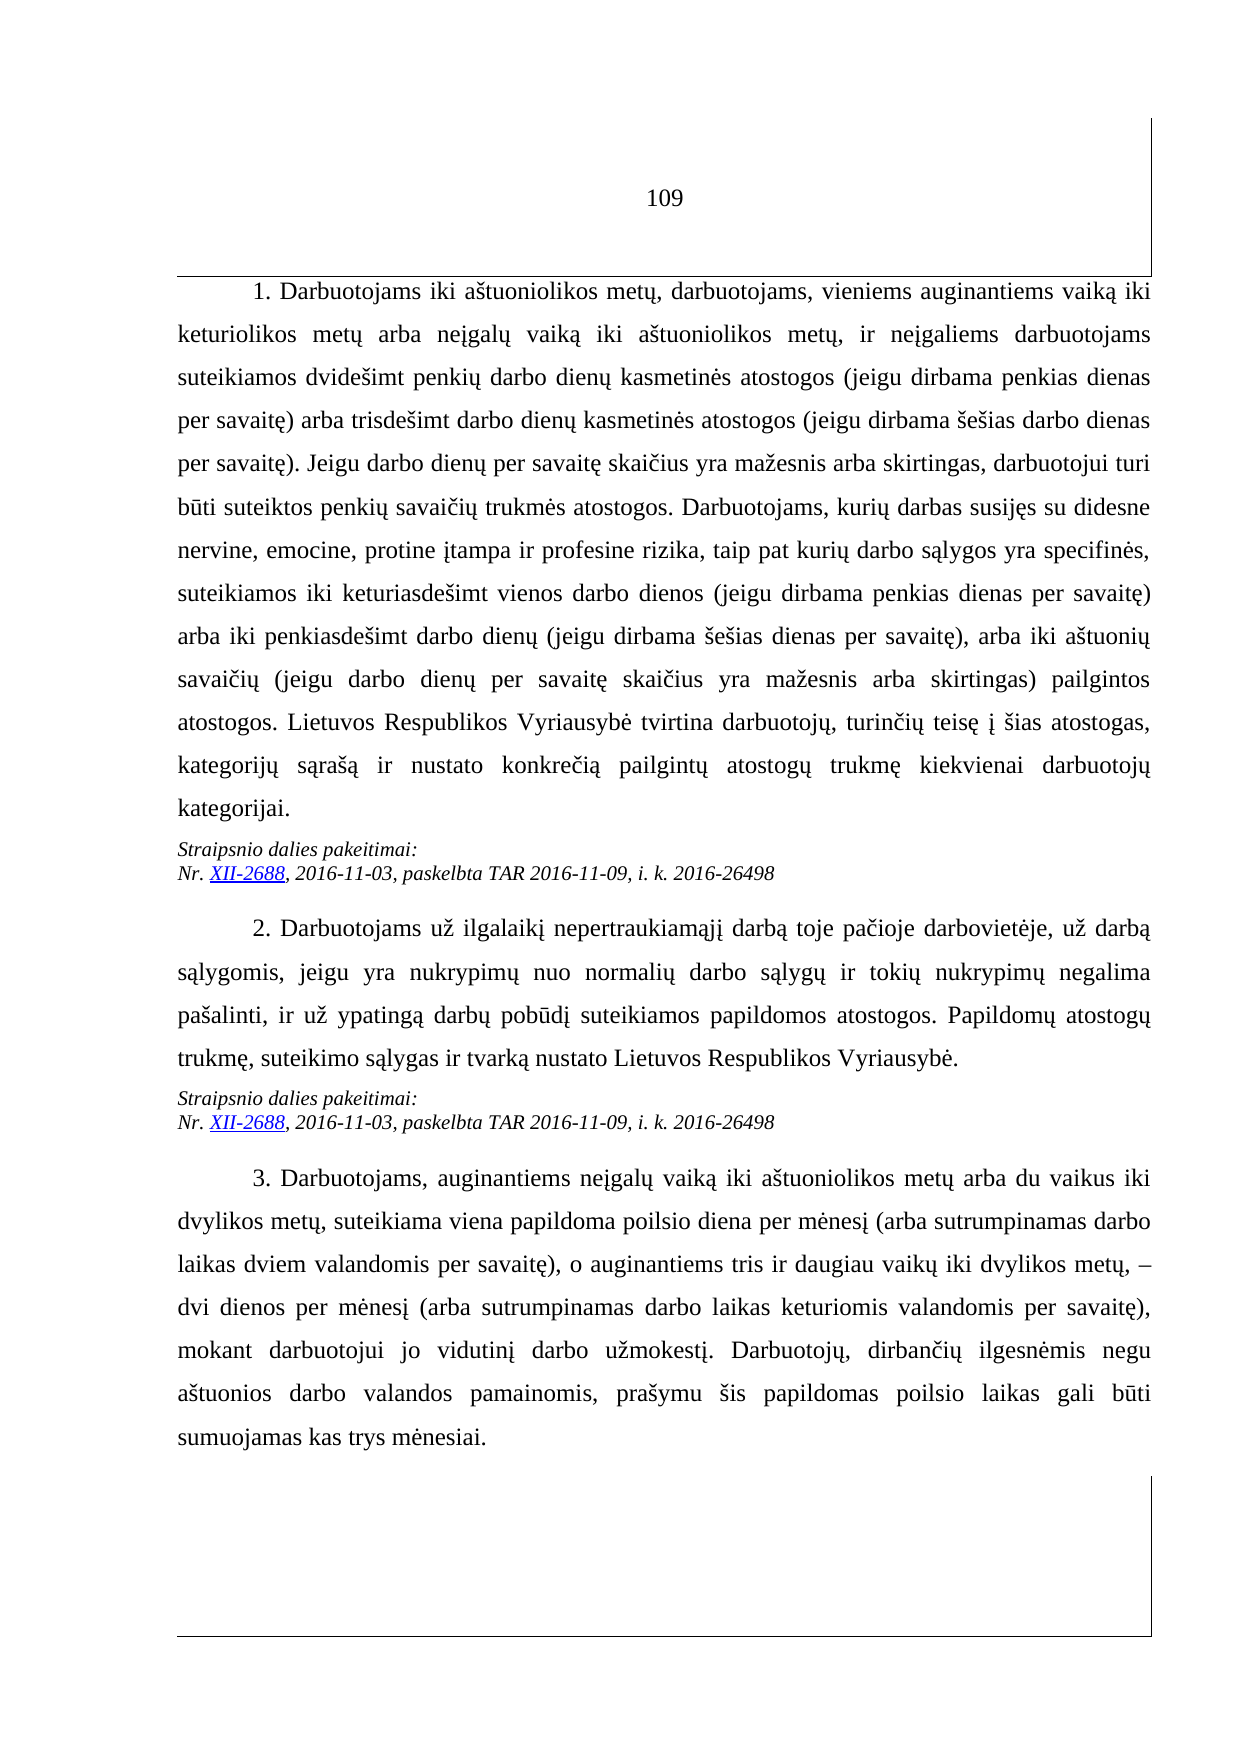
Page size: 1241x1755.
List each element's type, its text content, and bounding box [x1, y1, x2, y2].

text Straipsnio dalies pakeitimai: [177, 1086, 1152, 1110]
text Nr. XII-2688, 2016-11-03, paskelbta TAR 2016-11-09, i. k. 2016-26498 [177, 1110, 1152, 1134]
text 1. Darbuotojams iki aštuoniolikos metų, darbuotojams, vieniems auginantiems vaiką iki keturiolikos metų arba neįgalų vaiką iki aštuoniolikos metų, ir neįgaliems darbuotojams suteikiamos dvidešimt penkių darbo dienų kasmetinės atostogos (jeigu dirbama penkias dienas per savaitę) arba trisdešimt darbo dienų kasmetinės atostogos (jeigu dirbama šešias darbo dienas per savaitę). Jeigu darbo dienų per savaitę skaičius yra mažesnis arba skirtingas, darbuotojui turi būti suteiktos penkių savaičių trukmės atostogos. Darbuotojams, kurių darbas susijęs su didesne nervine, emocine, protine įtampa ir profesine rizika, taip pat kurių darbo sąlygos yra specifinės, suteikiamos iki keturiasdešimt vienos darbo dienos (jeigu dirbama penkias dienas per savaitę) arba iki penkiasdešimt darbo dienų (jeigu dirbama šešias dienas per savaitę), arba iki aštuonių savaičių (jeigu darbo dienų per savaitę skaičius yra mažesnis arba skirtingas) pailgintos atostogos. Lietuvos Respublikos Vyriausybė tvirtina darbuotojų, turinčių teisę į šias atostogas, kategorijų sąrašą ir nustato konkrečią pailgintų atostogų trukmę kiekvienai darbuotojų kategorijai. [177, 276, 1152, 822]
text Nr. XII-2688, 2016-11-03, paskelbta TAR 2016-11-09, i. k. 2016-26498 [177, 861, 1152, 885]
text 2. Darbuotojams už ilgalaikį nepertraukiamąjį darbą toje pačioje darbovietėje, už darbą sąlygomis, jeigu yra nukrypimų nuo normalių darbo sąlygų ir tokių nukrypimų negalima pašalinti, ir už ypatingą darbų pobūdį suteikiamos papildomos atostogos. Papildomų atostogų trukmę, suteikimo sąlygas ir tvarką nustato Lietuvos Respublikos Vyriausybė. [177, 913, 1152, 1072]
text Straipsnio dalies pakeitimai: [177, 837, 1152, 861]
text 3. Darbuotojams, auginantiems neįgalų vaiką iki aštuoniolikos metų arba du vaikus iki dvylikos metų, suteikiama viena papildoma poilsio diena per mėnesį (arba sutrumpinamas darbo laikas dviem valandomis per savaitę), o auginantiems tris ir daugiau vaikų iki dvylikos metų, – dvi dienos per mėnesį (arba sutrumpinamas darbo laikas keturiomis valandomis per savaitę), mokant darbuotojui jo vidutinį darbo užmokestį. Darbuotojų, dirbančių ilgesnėmis negu aštuonios darbo valandos pamainomis, prašymu šis papildomas poilsio laikas gali būti sumuojamas kas trys mėnesiai. [177, 1163, 1152, 1450]
